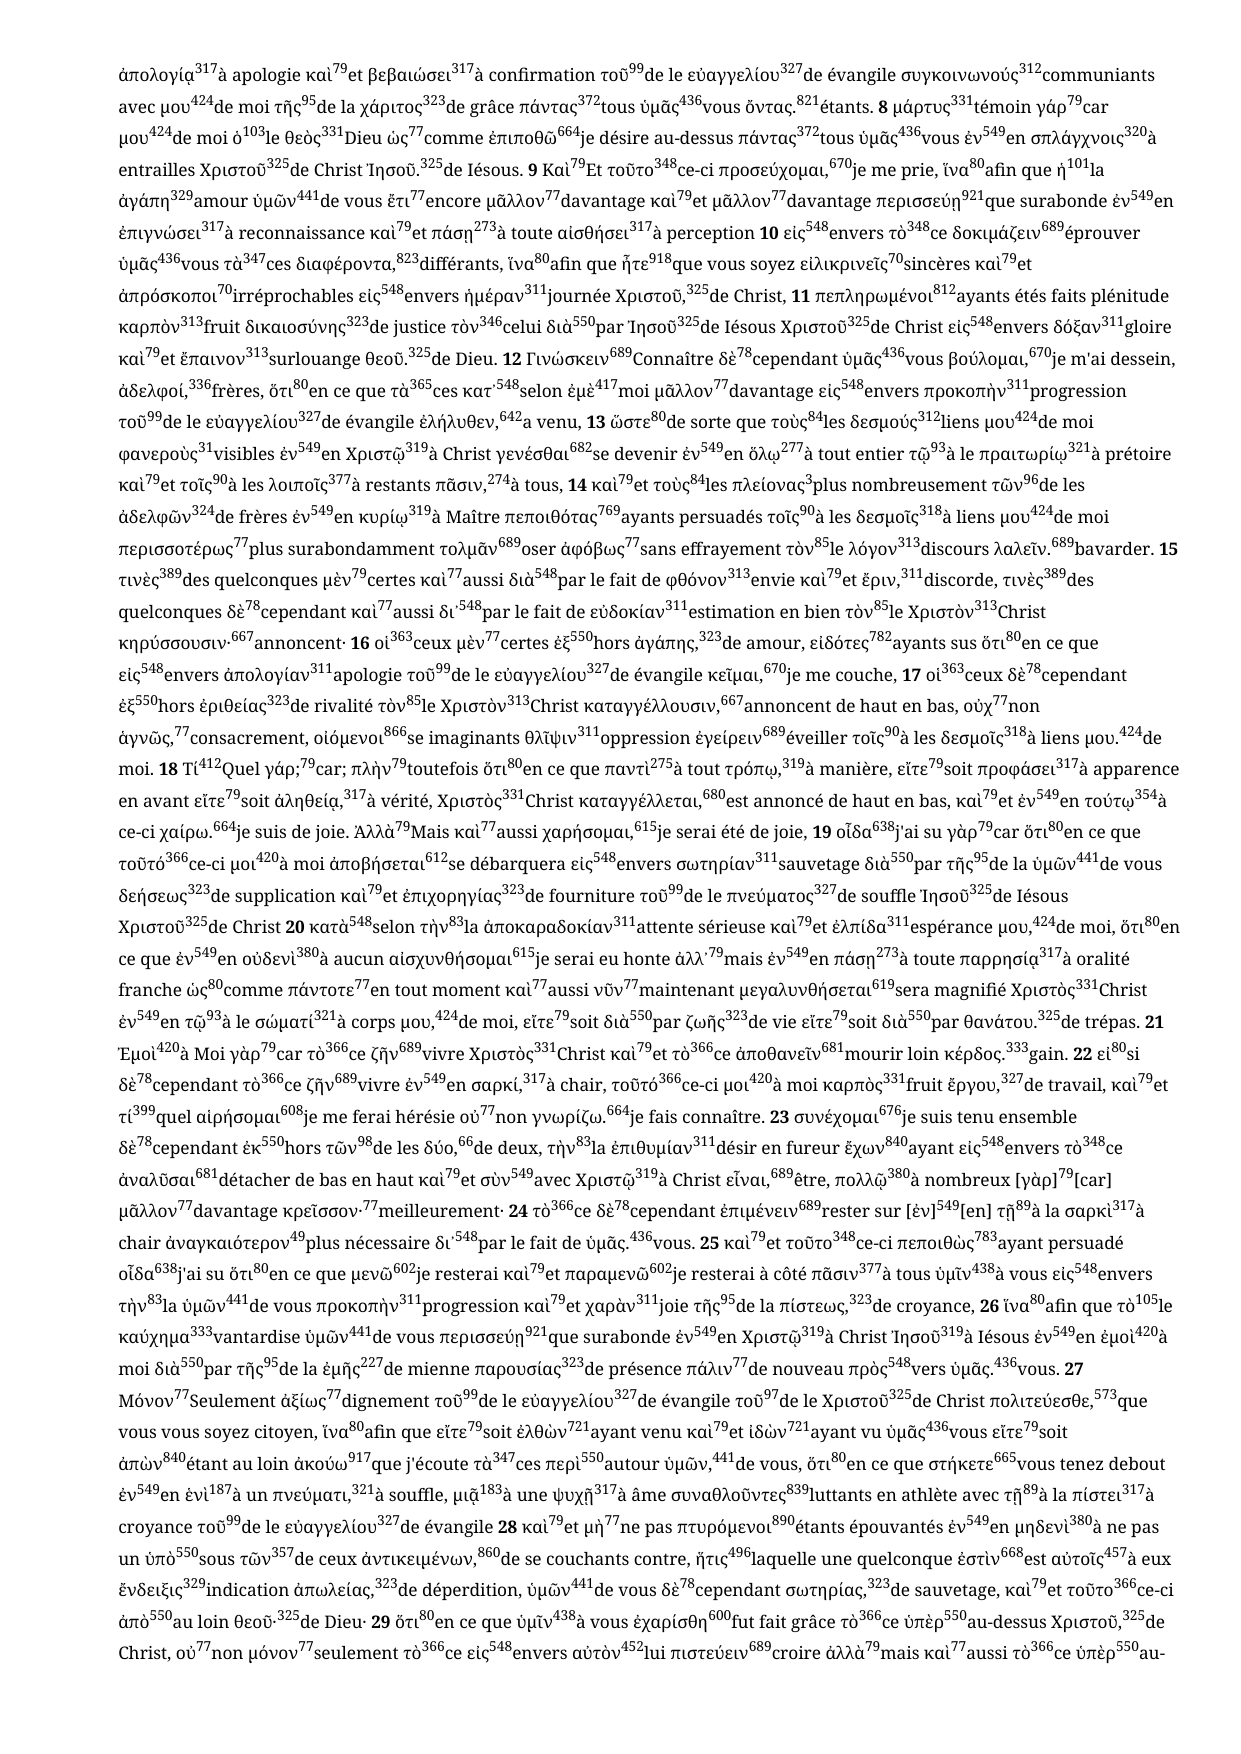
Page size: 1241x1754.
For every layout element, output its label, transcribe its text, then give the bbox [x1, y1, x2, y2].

text 1 Παῦλος331Paulus καὶ79et Τιμόθεος331Timotheos δοῦλοι330mâles esclaves Χριστοῦ325de Christ Ἰησοῦ325de Iésous πᾶσιν274à tous τοῖς90à les ἁγίοις58à saints ἐν549en Χριστῷ319à Christ Ἰησοῦ319à Iésous τοῖς351à ceux οὖσιν827à étants ἐν549en Φιλίπποις318à Philippes σὺν549avec ἐπισκόποις318à superviseurs καὶ79et διακόνοις,318à serviteurs, 2 χάρις329grâce ὑμῖν438à vous καὶ79et εἰρήνη329paix ἀπὸ550au loin θεοῦ325de Dieu πατρὸς325de père ἡμῶν423de nous καὶ79et κυρίου325de Maître Ἰησοῦ325de Iésous Χριστοῦ.325de Christ. 3 Εὐχαριστῶ664Je rends grâce τῷ91à le θεῷ319à Dieu μου424de moi ἐπὶ549sur πάσῃ273à toute τῇ89à la μνείᾳ317à mémoration ὑμῶν441de vous 4 πάντοτε77en tout moment ἐν549en πάσῃ273à toute δεήσει317à supplication μου424de moi ὑπὲρ550au-dessus πάντων383de tous ὑμῶν,441de vous, μετὰ550avec χαρᾶς323de joie τὴν83la δέησιν311supplication ποιούμενος,867se faisant, 5 ἐπὶ549sur τῇ89à la κοινωνίᾳ317à communion ὑμῶν441de vous εἰς548envers τὸ87le εὐαγγέλιον315évangile ἀπὸ550au loin τῆς95de la πρώτης209de première ἡμέρας323de journée ἄχρι552jusqu'à l'extrémité τοῦ358de celui νῦν,77maintenant, 6 πεποιθὼς783ayant persuadé αὐτὸ348même τοῦτο,140ce-ci, ὅτι80en ce que ὁ364celui ἐναρξάμενος740se ayant originé dedans ἐν549en ὑμῖν438à vous ἔργον315travail ἀγαθὸν6bon ἐπιτελέσει606achèvera au-dessus ἄχρι552jusqu'à l'extrémité ἡμέρας323de journée Χριστοῦ325de Christ Ἰησοῦ·325de Iésous· 7 Καθώς77De haut en bas comme ἐστιν668est δίκαιον49juste ἐμοὶ420à moi τοῦτο348ce-ci φρονεῖν689penser ὑπὲρ550au-dessus πάντων383de tous ὑμῶν441de vous διὰ548par le fait de τὸ348ce ἔχειν689avoir με417moi ἐν549en τῇ249à la καρδίᾳ317à coeur ὑμᾶς,436vous, ἔν549en τε79en outre τοῖς90à les δεσμοῖς318à liens μου424de moi καὶ79et ἐν549en τῇ89à la ἀπολογίᾳ317à apologie καὶ79et βεβαιώσει317à confirmation τοῦ99de le εὐαγγελίου327de évangile συγκοινωνούς312communiants avec μου424de moi τῆς95de la χάριτος323de grâce πάντας372tous ὑμᾶς436vous ὄντας.821étants. 8 μάρτυς331témoin γάρ79car μου424de moi ὁ103le θεὸς331Dieu ὡς77comme ἐπιποθῶ664je désire au-dessus πάντας372tous ὑμᾶς436vous ἐν549en σπλάγχνοις320à entrailles Χριστοῦ325de Christ Ἰησοῦ.325de Iésous. 9 Καὶ79Et τοῦτο348ce-ci προσεύχομαι,670je me prie, ἵνα80afin que ἡ101la ἀγάπη329amour ὑμῶν441de vous ἔτι77encore μᾶλλον77davantage καὶ79et μᾶλλον77davantage περισσεύῃ921que surabonde ἐν549en ἐπιγνώσει317à reconnaissance καὶ79et πάσῃ273à toute αἰσθήσει317à perception 10 εἰς548envers τὸ348ce δοκιμάζειν689éprouver ὑμᾶς436vous τὰ347ces διαφέροντα,823différants, ἵνα80afin que ἦτε918que vous soyez εἰλικρινεῖς70sincères καὶ79et ἀπρόσκοποι70irréprochables εἰς548envers ἡμέραν311journée Χριστοῦ,325de Christ, 11 πεπληρωμένοι812ayants étés faits plénitude καρπὸν313fruit δικαιοσύνης323de justice τὸν346celui διὰ550par Ἰησοῦ325de Iésous Χριστοῦ325de Christ εἰς548envers δόξαν311gloire καὶ79et ἔπαινον313surlouange θεοῦ.325de Dieu. 12 Γινώσκειν689Connaître δὲ78cependant ὑμᾶς436vous βούλομαι,670je m'ai dessein, ἀδελφοί,336frères, ὅτι80en ce que τὰ365ces κατ᾽548selon ἐμὲ417moi μᾶλλον77davantage εἰς548envers προκοπὴν311progression τοῦ99de le εὐαγγελίου327de évangile ἐλήλυθεν,642a venu, 13 ὥστε80de sorte que τοὺς84les δεσμούς312liens μου424de moi φανεροὺς31visibles ἐν549en Χριστῷ319à Christ γενέσθαι682se devenir ἐν549en ὅλῳ277à tout entier τῷ93à le πραιτωρίῳ321à prétoire καὶ79et τοῖς90à les λοιποῖς377à restants πᾶσιν,274à tous, 14 καὶ79et τοὺς84les πλείονας3plus nombreusement τῶν96de les ἀδελφῶν324de frères ἐν549en κυρίῳ319à Maître πεποιθότας769ayants persuadés τοῖς90à les δεσμοῖς318à liens μου424de moi περισσοτέρως77plus surabondamment τολμᾶν689oser ἀφόβως77sans effrayement τὸν85le λόγον313discours λαλεῖν.689bavarder. 15 τινὲς389des quelconques μὲν79certes καὶ77aussi διὰ548par le fait de φθόνον313envie καὶ79et ἔριν,311discorde, τινὲς389des quelconques δὲ78cependant καὶ77aussi δι᾽548par le fait de εὐδοκίαν311estimation en bien τὸν85le Χριστὸν313Christ κηρύσσουσιν·667annoncent· 16 οἱ363ceux μὲν77certes ἐξ550hors ἀγάπης,323de amour, εἰδότες782ayants sus ὅτι80en ce que εἰς548envers ἀπολογίαν311apologie τοῦ99de le εὐαγγελίου327de évangile κεῖμαι,670je me couche, 17 οἱ363ceux δὲ78cependant ἐξ550hors ἐριθείας323de rivalité τὸν85le Χριστὸν313Christ καταγγέλλουσιν,667annoncent de haut en bas, οὐχ77non ἁγνῶς,77consacrement, οἰόμενοι866se imaginants θλῖψιν311oppression ἐγείρειν689éveiller τοῖς90à les δεσμοῖς318à liens μου.424de moi. 18 Τί412Quel γάρ;79car; πλὴν79toutefois ὅτι80en ce que παντὶ275à tout τρόπῳ,319à manière, εἴτε79soit προφάσει317à apparence en avant εἴτε79soit ἀληθείᾳ,317à vérité, Χριστὸς331Christ καταγγέλλεται,680est annoncé de haut en bas, καὶ79et ἐν549en τούτῳ354à ce-ci χαίρω.664je suis de joie. Ἀλλὰ79Mais καὶ77aussi χαρήσομαι,615je serai été de joie, 19 οἶδα638j'ai su γὰρ79car ὅτι80en ce que τοῦτό366ce-ci μοι420à moi ἀποβήσεται612se débarquera εἰς548envers σωτηρίαν311sauvetage διὰ550par τῆς95de la ὑμῶν441de vous δεήσεως323de supplication καὶ79et ἐπιχορηγίας323de fourniture τοῦ99de le πνεύματος327de souffle Ἰησοῦ325de Iésous Χριστοῦ325de Christ 20 κατὰ548selon τὴν83la ἀποκαραδοκίαν311attente sérieuse καὶ79et ἐλπίδα311espérance μου,424de moi, ὅτι80en ce que ἐν549en οὐδενὶ380à aucun αἰσχυνθήσομαι615je serai eu honte ἀλλ᾽79mais ἐν549en πάσῃ273à toute παρρησίᾳ317à oralité franche ὡς80comme πάντοτε77en tout moment καὶ77aussi νῦν77maintenant μεγαλυνθήσεται619sera magnifié Χριστὸς331Christ ἐν549en τῷ93à le σώματί321à corps μου,424de moi, εἴτε79soit διὰ550par ζωῆς323de vie εἴτε79soit διὰ550par θανάτου.325de trépas. 21 Ἐμοὶ420à Moi γὰρ79car τὸ366ce ζῆν689vivre Χριστὸς331Christ καὶ79et τὸ366ce ἀποθανεῖν681mourir loin κέρδος.333gain. 22 εἰ80si δὲ78cependant τὸ366ce ζῆν689vivre ἐν549en σαρκί,317à chair, τοῦτό366ce-ci μοι420à moi καρπὸς331fruit ἔργου,327de travail, καὶ79et τί399quel αἱρήσομαι608je me ferai hérésie οὐ77non γνωρίζω.664je fais connaître. 23 συνέχομαι676je suis tenu ensemble δὲ78cependant ἐκ550hors τῶν98de les δύο,66de deux, τὴν83la ἐπιθυμίαν311désir en fureur ἔχων840ayant εἰς548envers τὸ348ce ἀναλῦσαι681détacher de bas en haut καὶ79et σὺν549avec Χριστῷ319à Christ εἶναι,689être, πολλῷ380à nombreux [γὰρ]79[car] μᾶλλον77davantage κρεῖσσον·77meilleurement· 24 τὸ366ce δὲ78cependant ἐπιμένειν689rester sur [ἐν]549[en] τῇ89à la σαρκὶ317à chair ἀναγκαιότερον49plus nécessaire δι᾽548par le fait de ὑμᾶς.436vous. 25 καὶ79et τοῦτο348ce-ci πεποιθὼς783ayant persuadé οἶδα638j'ai su ὅτι80en ce que μενῶ602je resterai καὶ79et παραμενῶ602je resterai à côté πᾶσιν377à tous ὑμῖν438à vous εἰς548envers τὴν83la ὑμῶν441de vous προκοπὴν311progression καὶ79et χαρὰν311joie τῆς95de la πίστεως,323de croyance, 26 ἵνα80afin que τὸ105le καύχημα333vantardise ὑμῶν441de vous περισσεύῃ921que surabonde ἐν549en Χριστῷ319à Christ Ἰησοῦ319à Iésous ἐν549en ἐμοὶ420à moi διὰ550par τῆς95de la ἐμῆς227de mienne παρουσίας323de présence πάλιν77de nouveau πρὸς548vers ὑμᾶς.436vous. 27 Μόνον77Seulement ἀξίως77dignement τοῦ99de le εὐαγγελίου327de évangile τοῦ97de le Χριστοῦ325de Christ πολιτεύεσθε,573que vous vous soyez citoyen, ἵνα80afin que εἴτε79soit ἐλθὼν721ayant venu καὶ79et ἰδὼν721ayant vu ὑμᾶς436vous εἴτε79soit ἀπὼν840étant au loin ἀκούω917que j'écoute τὰ347ces περὶ550autour ὑμῶν,441de vous, ὅτι80en ce que στήκετε665vous tenez debout ἐν549en ἑνὶ187à un πνεύματι,321à souffle, μιᾷ183à une ψυχῇ317à âme συναθλοῦντες839luttants en athlète avec τῇ89à la πίστει317à croyance τοῦ99de le εὐαγγελίου327de évangile 28 καὶ79et μὴ77ne pas πτυρόμενοι890étants épouvantés ἐν549en μηδενὶ380à ne pas un ὑπὸ550sous τῶν357de ceux ἀντικειμένων,860de se couchants contre, ἥτις496laquelle une quelconque ἐστὶν668est αὐτοῖς457à eux ἔνδειξις329indication ἀπωλείας,323de déperdition, ὑμῶν441de vous δὲ78cependant σωτηρίας,323de sauvetage, καὶ79et τοῦτο366ce-ci ἀπὸ550au loin θεοῦ·325de Dieu· 29 ὅτι80en ce que ὑμῖν438à vous ἐχαρίσθη600fut fait grâce τὸ366ce ὑπὲρ550au-dessus Χριστοῦ,325de Christ, οὐ77non μόνον77seulement τὸ366ce εἰς548envers αὐτὸν452lui πιστεύειν689croire ἀλλὰ79mais καὶ77aussi τὸ366ce ὑπὲρ550au-dessus αὐτοῦ464de lui πάσχειν,689souffrir, 30 τὸν85le αὐτὸν138même ἀγῶνα313combat ἔχοντες,839ayants, οἷον480tel que εἴδετε583vous vîtes ἐν549en ἐμοὶ420à moi καὶ79et νῦν77maintenant ἀκούετε665vous écoutez ἐν549en ἐμοί.420à moi. [118, 59, 1181, 1665]
